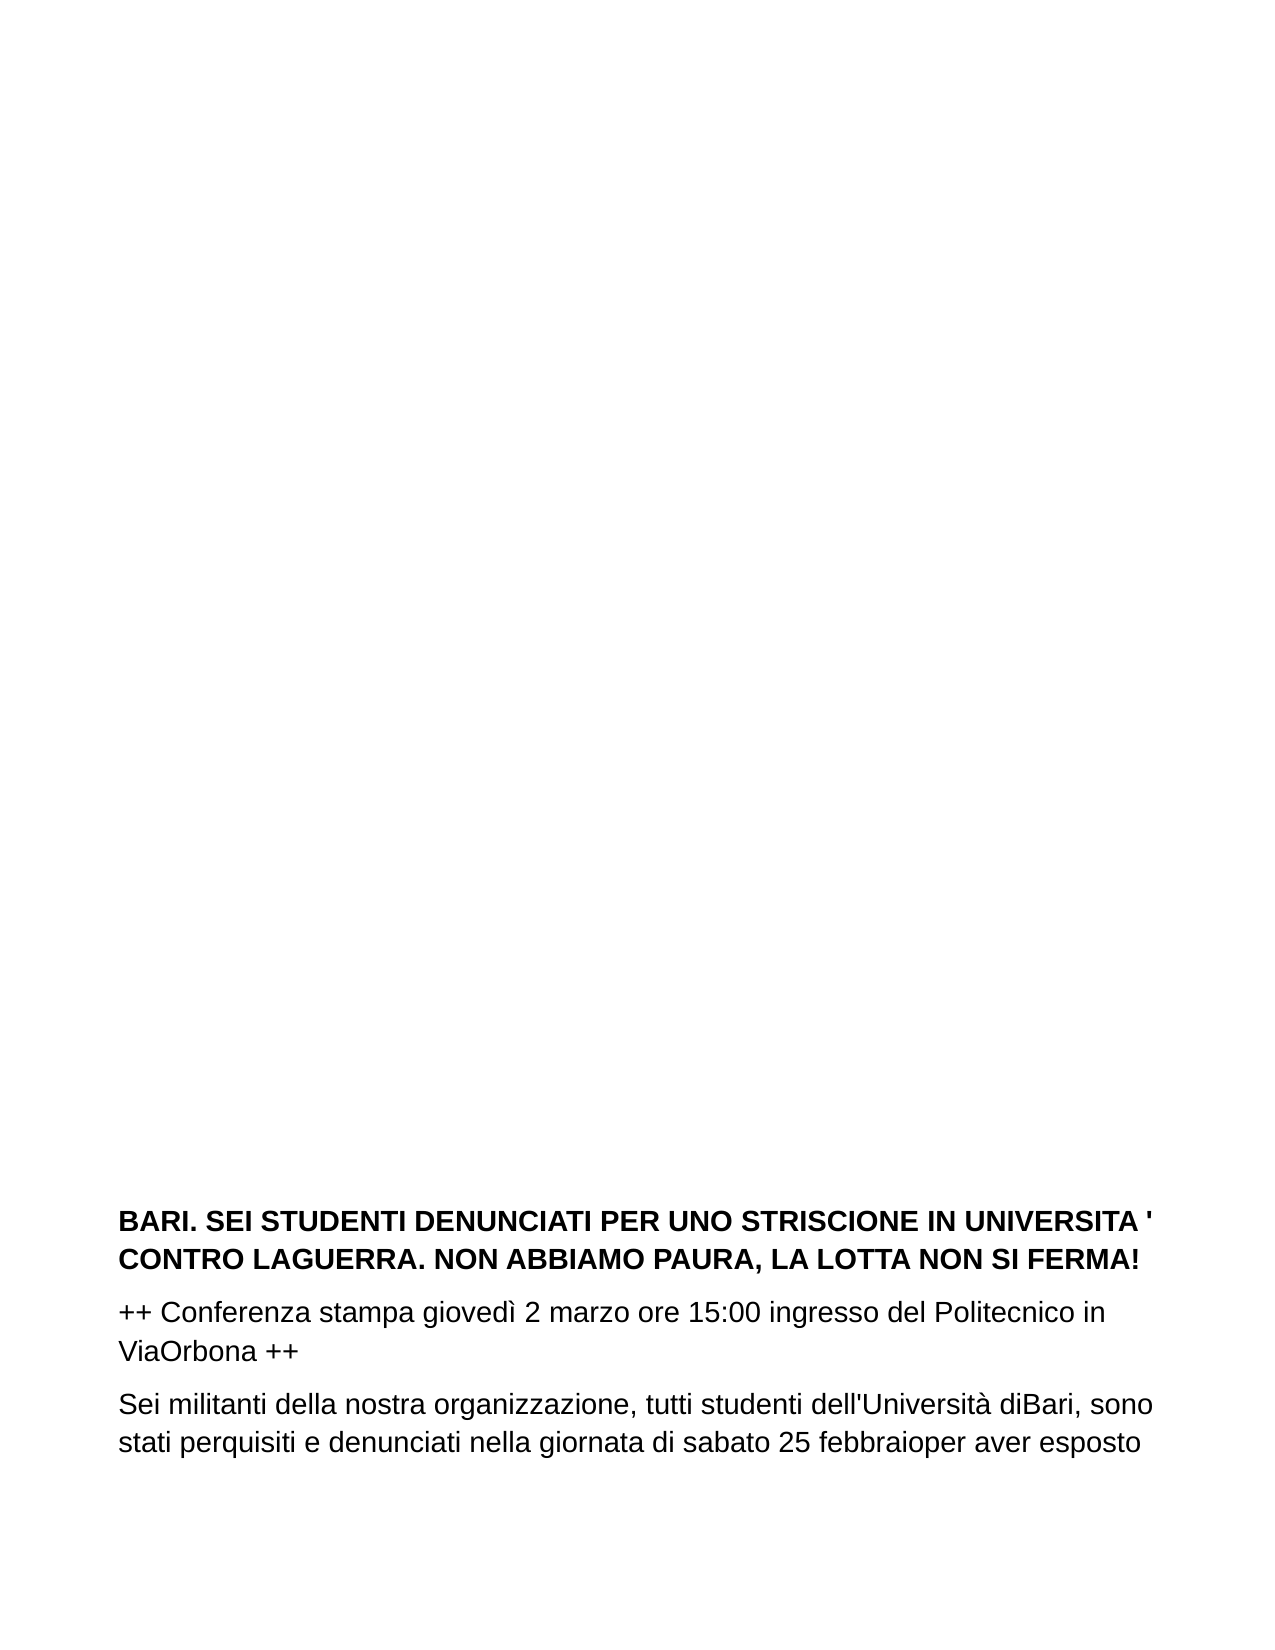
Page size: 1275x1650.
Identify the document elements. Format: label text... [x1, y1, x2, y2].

text ++ Conferenza stampa giovedì 2 marzo ore 15:00 ingresso del Politecnico in ViaOrbona ++ [118, 1295, 1157, 1367]
text Sei militanti della nostra organizzazione, tutti studenti dell'Università diBari, sono stati perquisiti e denunciati nella giornata di sabato 25 febbraioper aver esposto [118, 1387, 1157, 1459]
text BARI. SEI STUDENTI DENUNCIATI PER UNO STRISCIONE IN UNIVERSITA ' CONTRO LAGUERRA. NON ABBIAMO PAURA, LA LOTTA NON SI FERMA! [118, 1204, 1157, 1276]
